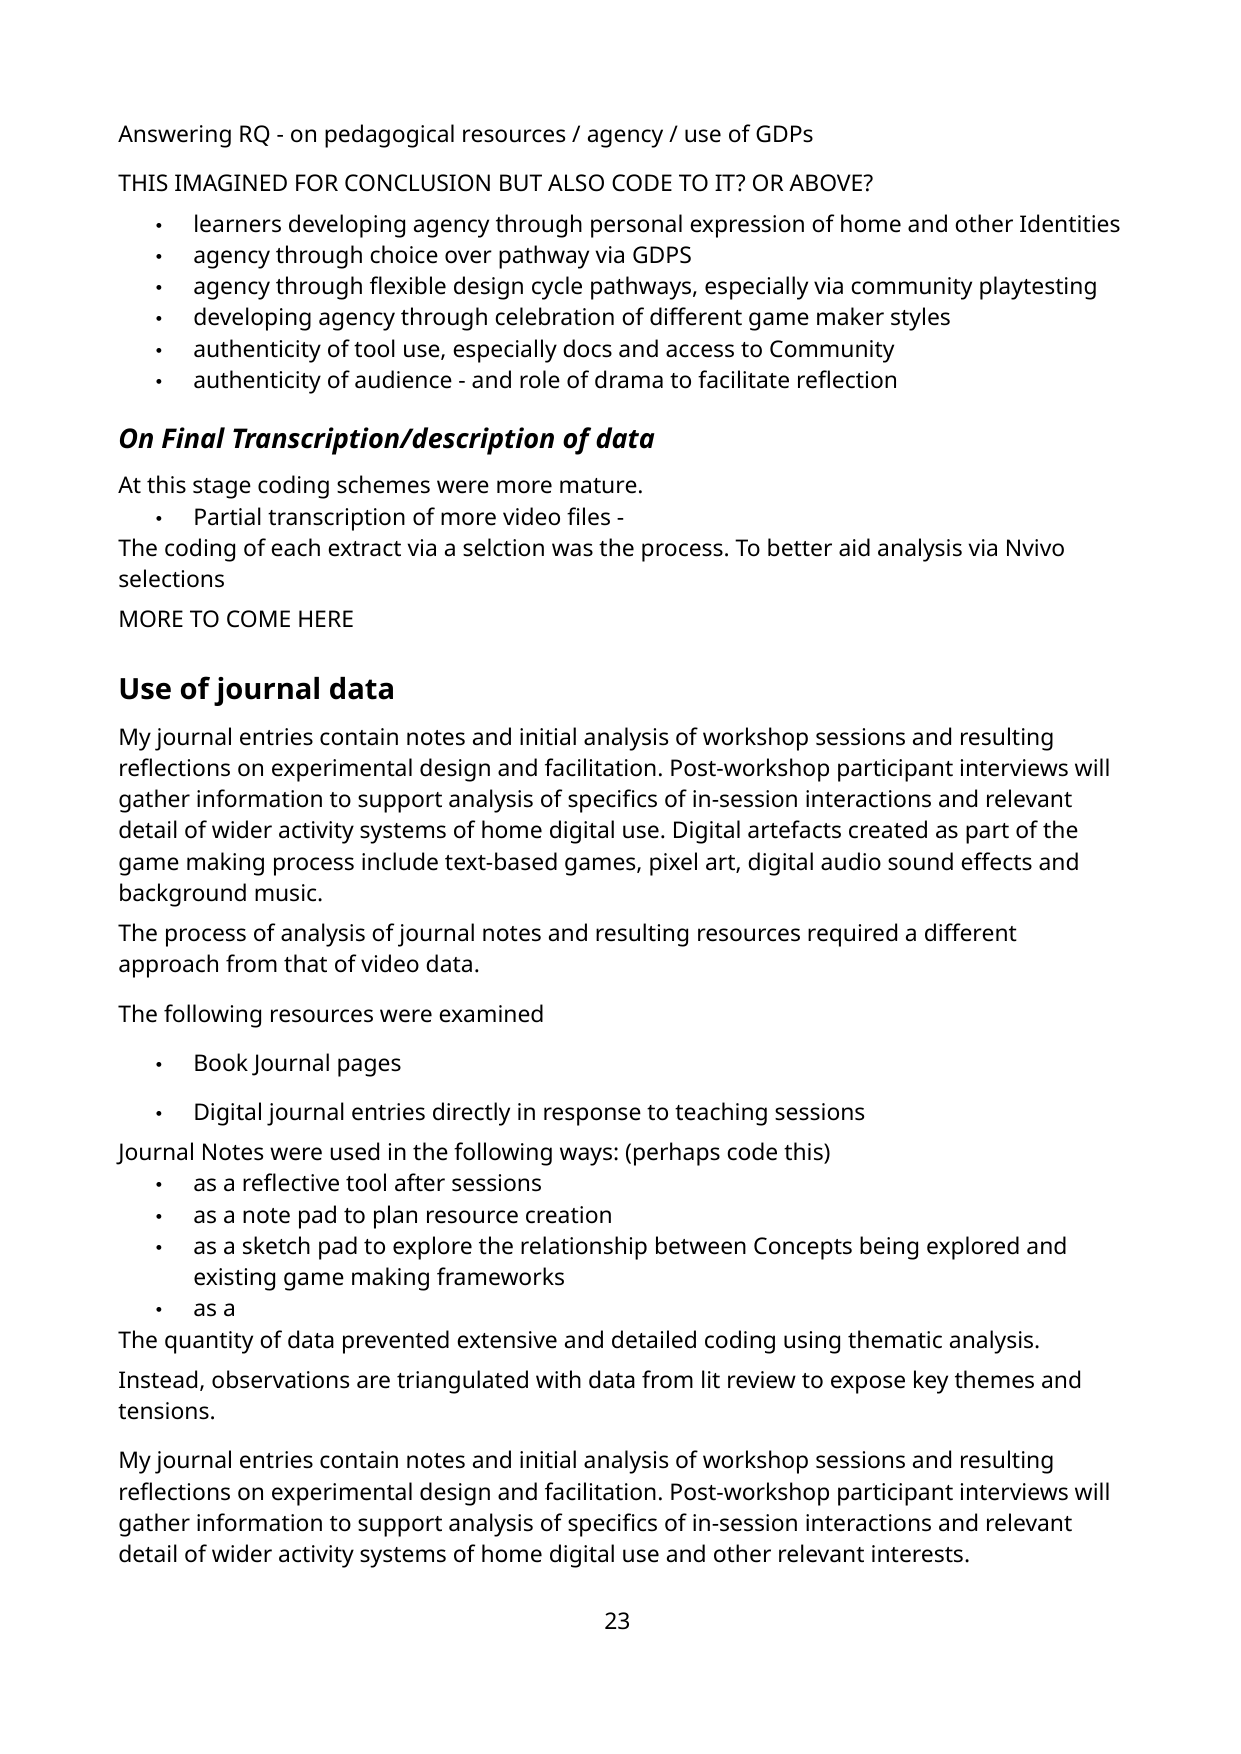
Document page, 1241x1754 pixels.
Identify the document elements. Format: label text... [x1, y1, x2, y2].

text Answering RQ - on pedagogical resources / agency / use of GDPs [118, 118, 1122, 149]
text My journal entries contain notes and initial analysis of workshop sessions and resulting reflections on experimental design and facilitation. Post-workshop participant interviews will gather information to support analysis of specifics of in-session interactions and relevant detail of wider activity systems of home digital use and other relevant interests. [118, 1444, 1122, 1569]
text THIS IMAGINED FOR CONCLUSION BUT ALSO CODE TO IT? OR ABOVE? [118, 167, 1122, 198]
text The quantity of data prevented extensive and detailed coding using thematic analysis. [118, 1324, 1122, 1355]
text The following resources were examined [118, 998, 1122, 1029]
text The coding of each extract via a selction was the process. To better aid analysis via Nvivo selections [118, 532, 1122, 594]
list agency through flexible design cycle pathways, especially via community playtesting [156, 270, 1122, 301]
text MORE TO COME HERE [118, 603, 1122, 634]
list as a [156, 1292, 1122, 1324]
list Book Journal pages [156, 1047, 1122, 1078]
list agency through choice over pathway via GDPS [156, 239, 1122, 270]
list developing agency through celebration of different game maker styles [156, 301, 1122, 332]
text Instead, observations are triangulated with data from lit review to expose key themes and tensions. [118, 1364, 1122, 1426]
list as a sketch pad to explore the relationship between Concepts being explored and existing game making frameworks [156, 1230, 1122, 1292]
list Digital journal entries directly in response to teaching sessions [156, 1096, 1122, 1127]
subtitle Use of journal data [118, 668, 1122, 708]
list authenticity of tool use, especially docs and access to Community [156, 332, 1122, 364]
list as a note pad to plan resource creation [156, 1199, 1122, 1230]
list authenticity of audience - and role of drama to facilitate reflection [156, 364, 1122, 395]
text The process of analysis of journal notes and resulting resources required a different approach from that of video data. [118, 917, 1122, 980]
list as a reflective tool after sessions [156, 1167, 1122, 1199]
text Journal Notes were used in the following ways: (perhaps code this) [118, 1136, 1122, 1167]
list Partial transcription of more video files - [156, 501, 1122, 532]
list learners developing agency through personal expression of home and other Identities [156, 207, 1122, 239]
subtitle On Final Transcription/description of data [118, 420, 1122, 457]
text At this stage coding schemes were more mature. [118, 469, 1122, 501]
text My journal entries contain notes and initial analysis of workshop sessions and resulting reflections on experimental design and facilitation. Post-workshop participant interviews will gather information to support analysis of specifics of in-session interactions and relevant detail of wider activity systems of home digital use. Digital artefacts created as part of the game making process include text-based games, pixel art, digital audio sound effects and background music. [118, 721, 1122, 908]
